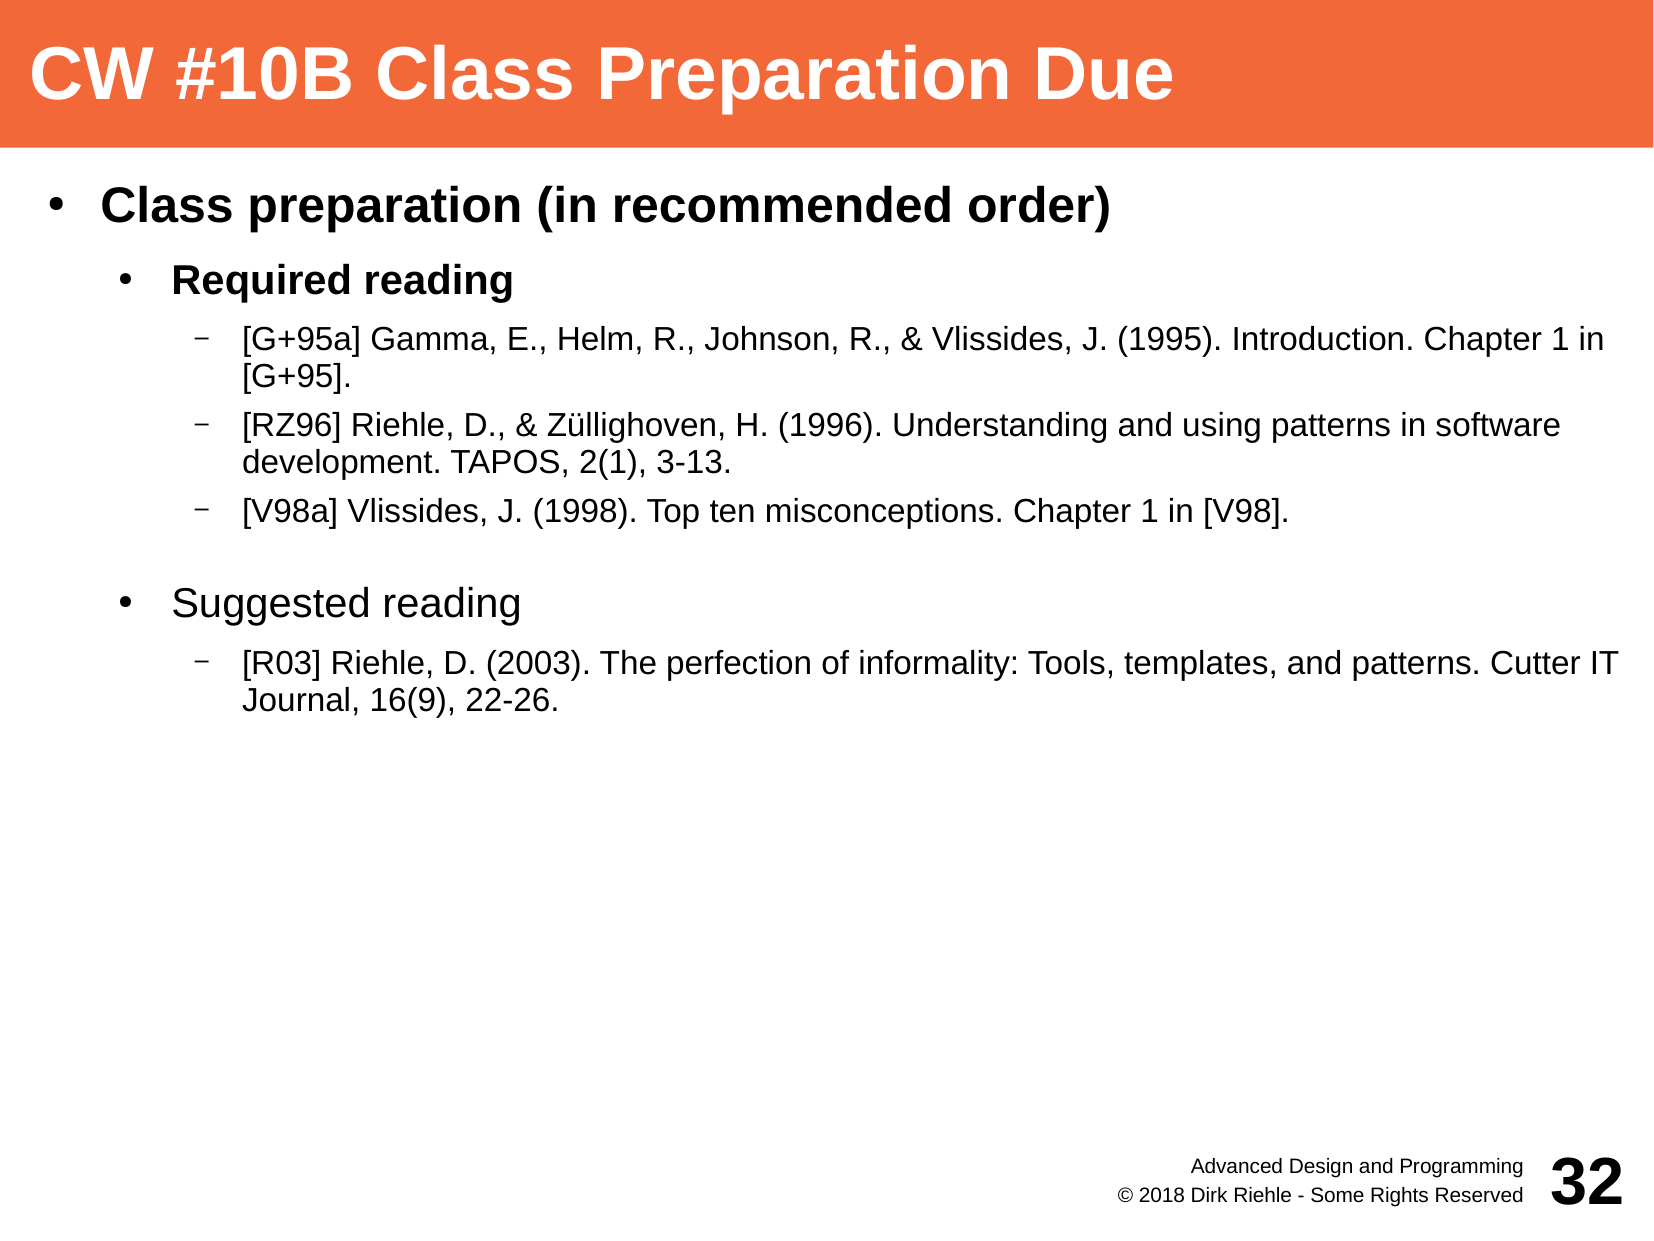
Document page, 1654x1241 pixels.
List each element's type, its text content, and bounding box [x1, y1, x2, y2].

title CW #10B Class Preparation Due [0, 0, 1654, 148]
list Class preparation (in recommended order) Required reading [G+95a] Gamma, E., Helm, R., Johnson, R., & Vlissides, J. (1995). Introduction. Chapter 1 in [G+95]. [RZ96] Riehle, D., & Züllighoven, H. (1996). Understanding and using patterns in software development. TAPOS, 2(1), 3-13. [V98a] Vlissides, J. (1998). Top ten misconceptions. Chapter 1 in [V98]. Suggested reading [R03] Riehle, D. (2003). The perfection of informality: Tools, templates, and patterns. Cutter IT Journal, 16(9), 22-26. [29, 177, 1625, 1211]
